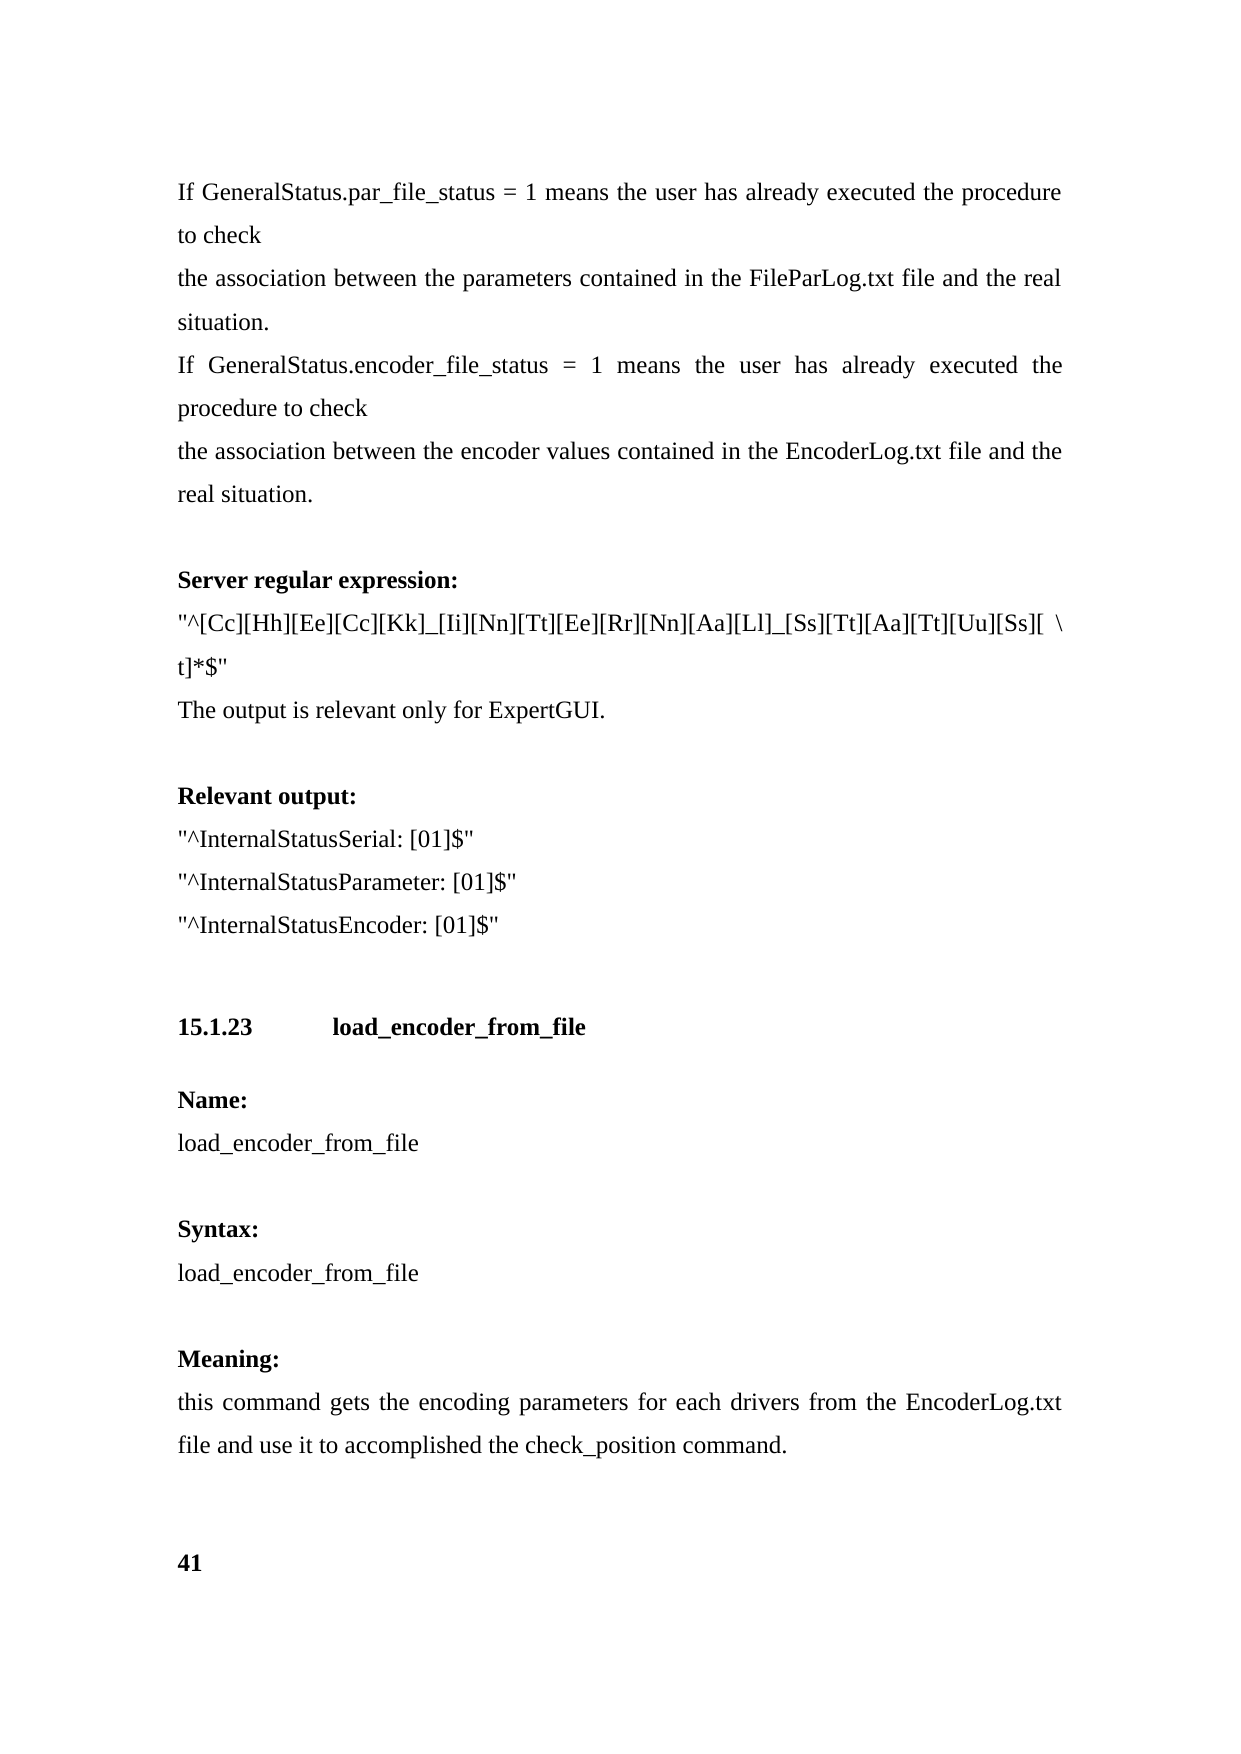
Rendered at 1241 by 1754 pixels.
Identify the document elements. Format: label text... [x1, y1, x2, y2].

text Relevant output: [177, 781, 1063, 810]
text load_encoder_from_file [177, 1258, 1063, 1286]
text Meaning: [177, 1344, 1063, 1373]
text "^InternalStatusSerial: [01]$" [177, 824, 1063, 853]
text load_encoder_from_file [177, 1128, 1063, 1157]
text this command gets the encoding parameters for each drivers from the EncoderLog.txt file and use it to accomplished the check_position command. [177, 1387, 1063, 1459]
text If GeneralStatus.encoder_file_status = 1 means the user has already executed the procedure to check [177, 350, 1063, 422]
text The output is relevant only for ExpertGUI. [177, 695, 1063, 723]
subtitle load_encoder_from_file [177, 1012, 1063, 1041]
text the association between the parameters contained in the FileParLog.txt file and the real situation. [177, 263, 1063, 335]
text Name: [177, 1085, 1063, 1114]
text Syntax: [177, 1214, 1063, 1243]
text If GeneralStatus.par_file_status = 1 means the user has already executed the procedure to check [177, 177, 1063, 249]
text "^[Cc][Hh][Ee][Cc][Kk]_[Ii][Nn][Tt][Ee][Rr][Nn][Aa][Ll]_[Ss][Tt][Aa][Tt][Uu][Ss][ \t]*$" [177, 608, 1063, 680]
text the association between the encoder values contained in the EncoderLog.txt file and the real situation. [177, 436, 1063, 508]
text "^InternalStatusParameter: [01]$" [177, 867, 1063, 896]
text Server regular expression: [177, 565, 1063, 594]
text "^InternalStatusEncoder: [01]$" [177, 910, 1063, 939]
